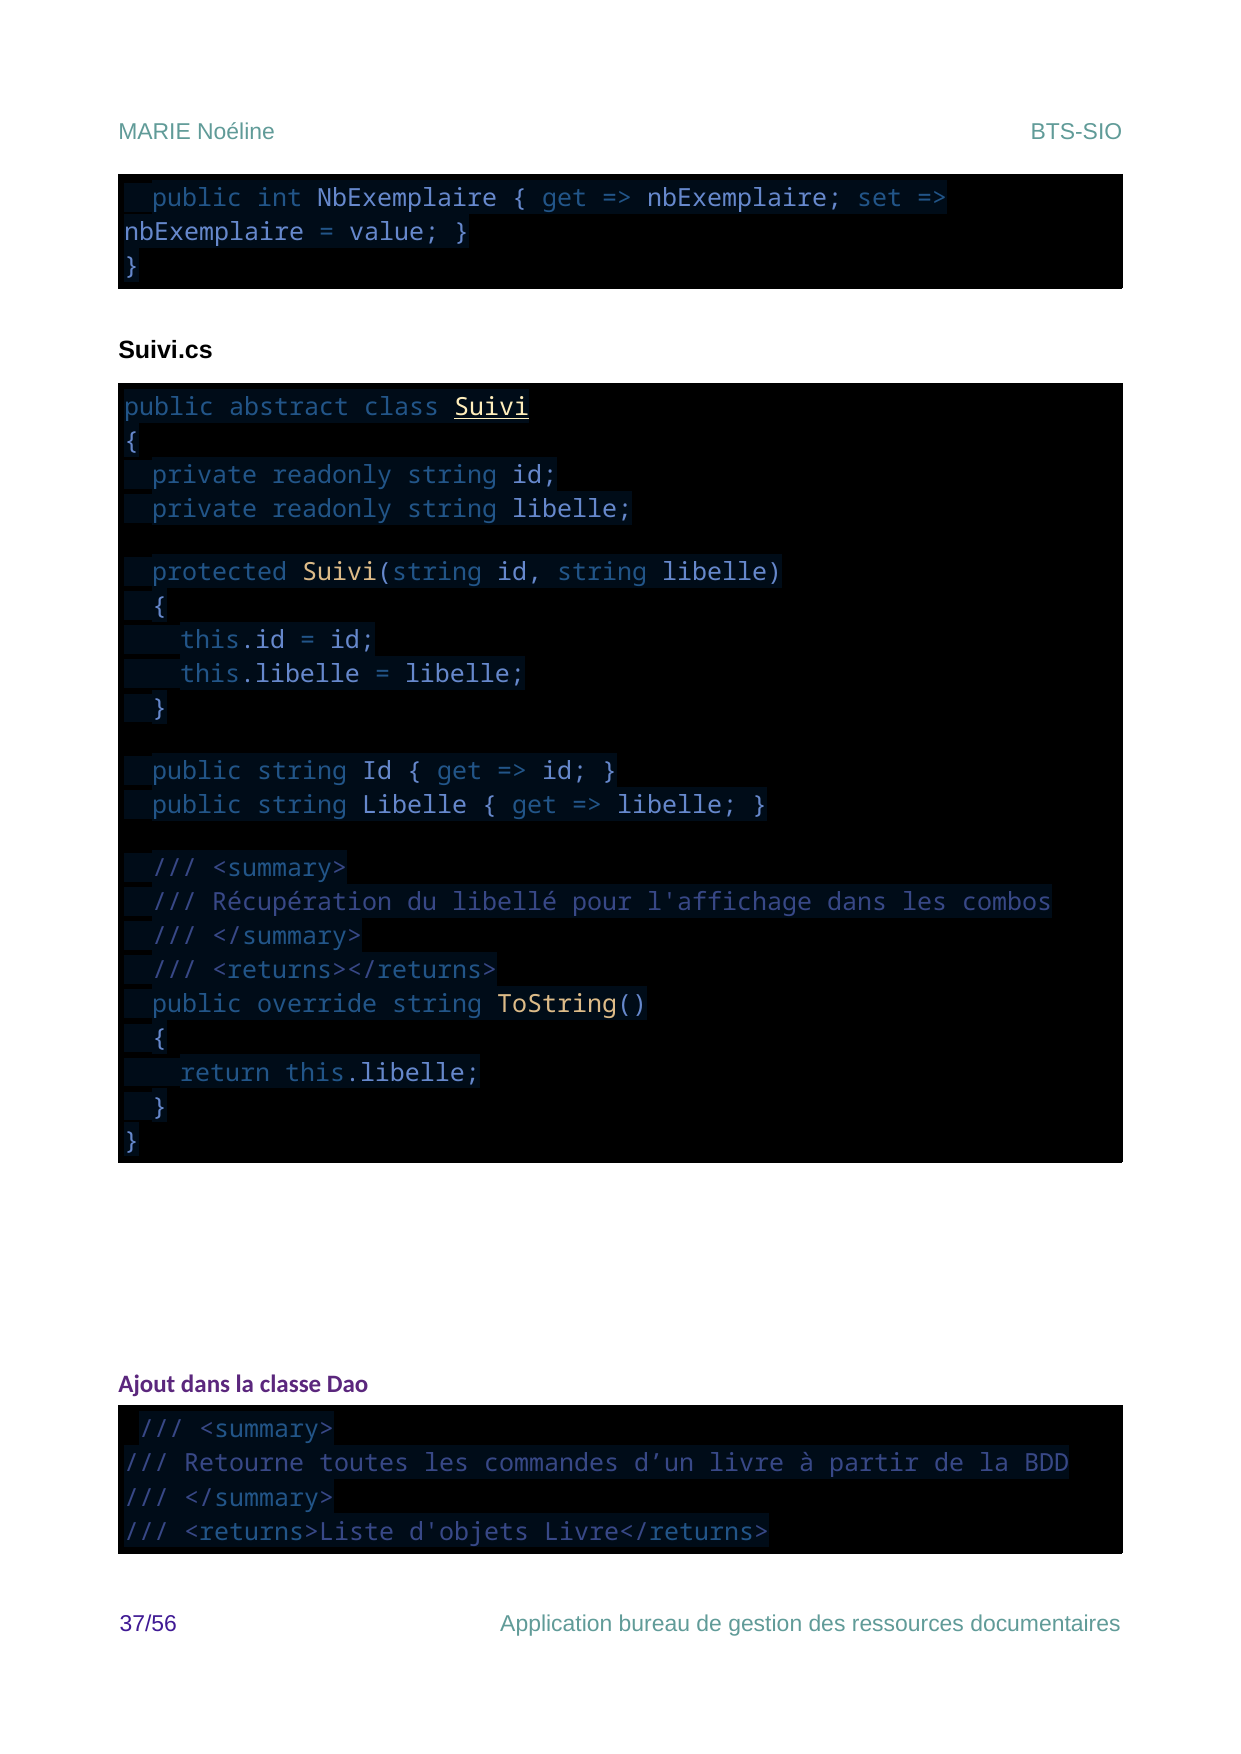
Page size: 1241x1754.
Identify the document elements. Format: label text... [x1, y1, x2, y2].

text Suivi.cs [118, 335, 1122, 364]
table_header public int NbExemplaire { get => nbExemplaire; set => nbExemplaire = value; } } [119, 175, 1122, 288]
table_header /// <summary> /// Retourne toutes les commandes d’un livre à partir de la BDD /// </summary> /// <returns>Liste d'objets Livre</returns> [119, 1406, 1122, 1553]
table_header public abstract class Suivi { private readonly string id; private readonly string libelle; protected Suivi(string id, string libelle) { this.id = id; this.libelle = libelle; } public string Id { get => id; } public string Libelle { get => libelle; } /// <summary> /// Récupération du libellé pour l'affichage dans les combos /// </summary> /// <returns></returns> public override string ToString() { return this.libelle; } } [119, 384, 1122, 1162]
subtitle Ajout dans la classe Dao [118, 1368, 1122, 1399]
